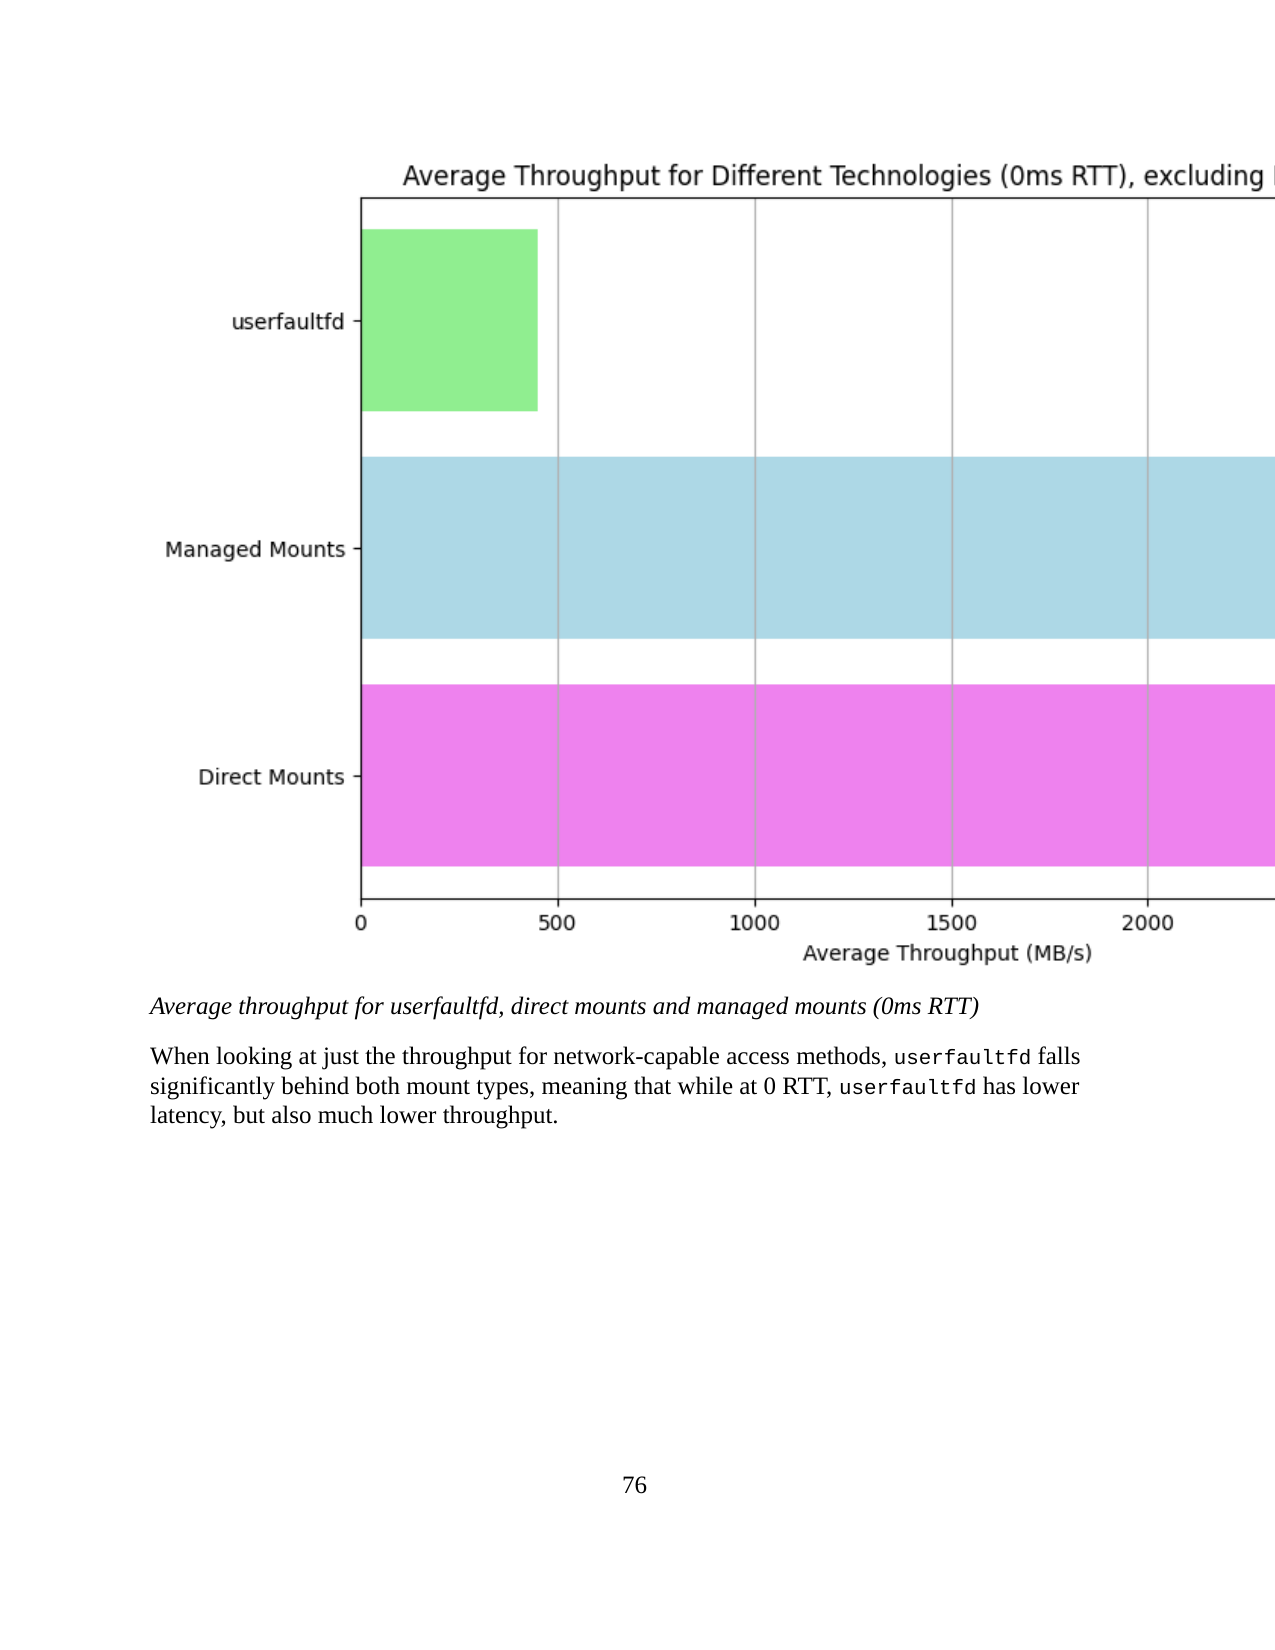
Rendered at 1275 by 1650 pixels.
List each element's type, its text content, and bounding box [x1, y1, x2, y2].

text When looking at just the throughput for network-capable access methods, userfaultfd falls significantly behind both mount types, meaning that while at 0 RTT, userfaultfd has lower latency, but also much lower throughput. [150, 1041, 1125, 1129]
text Average throughput for userfaultfd, direct mounts and managed mounts (0ms RTT) [150, 991, 1125, 1020]
picture [150, 150, 1275, 979]
